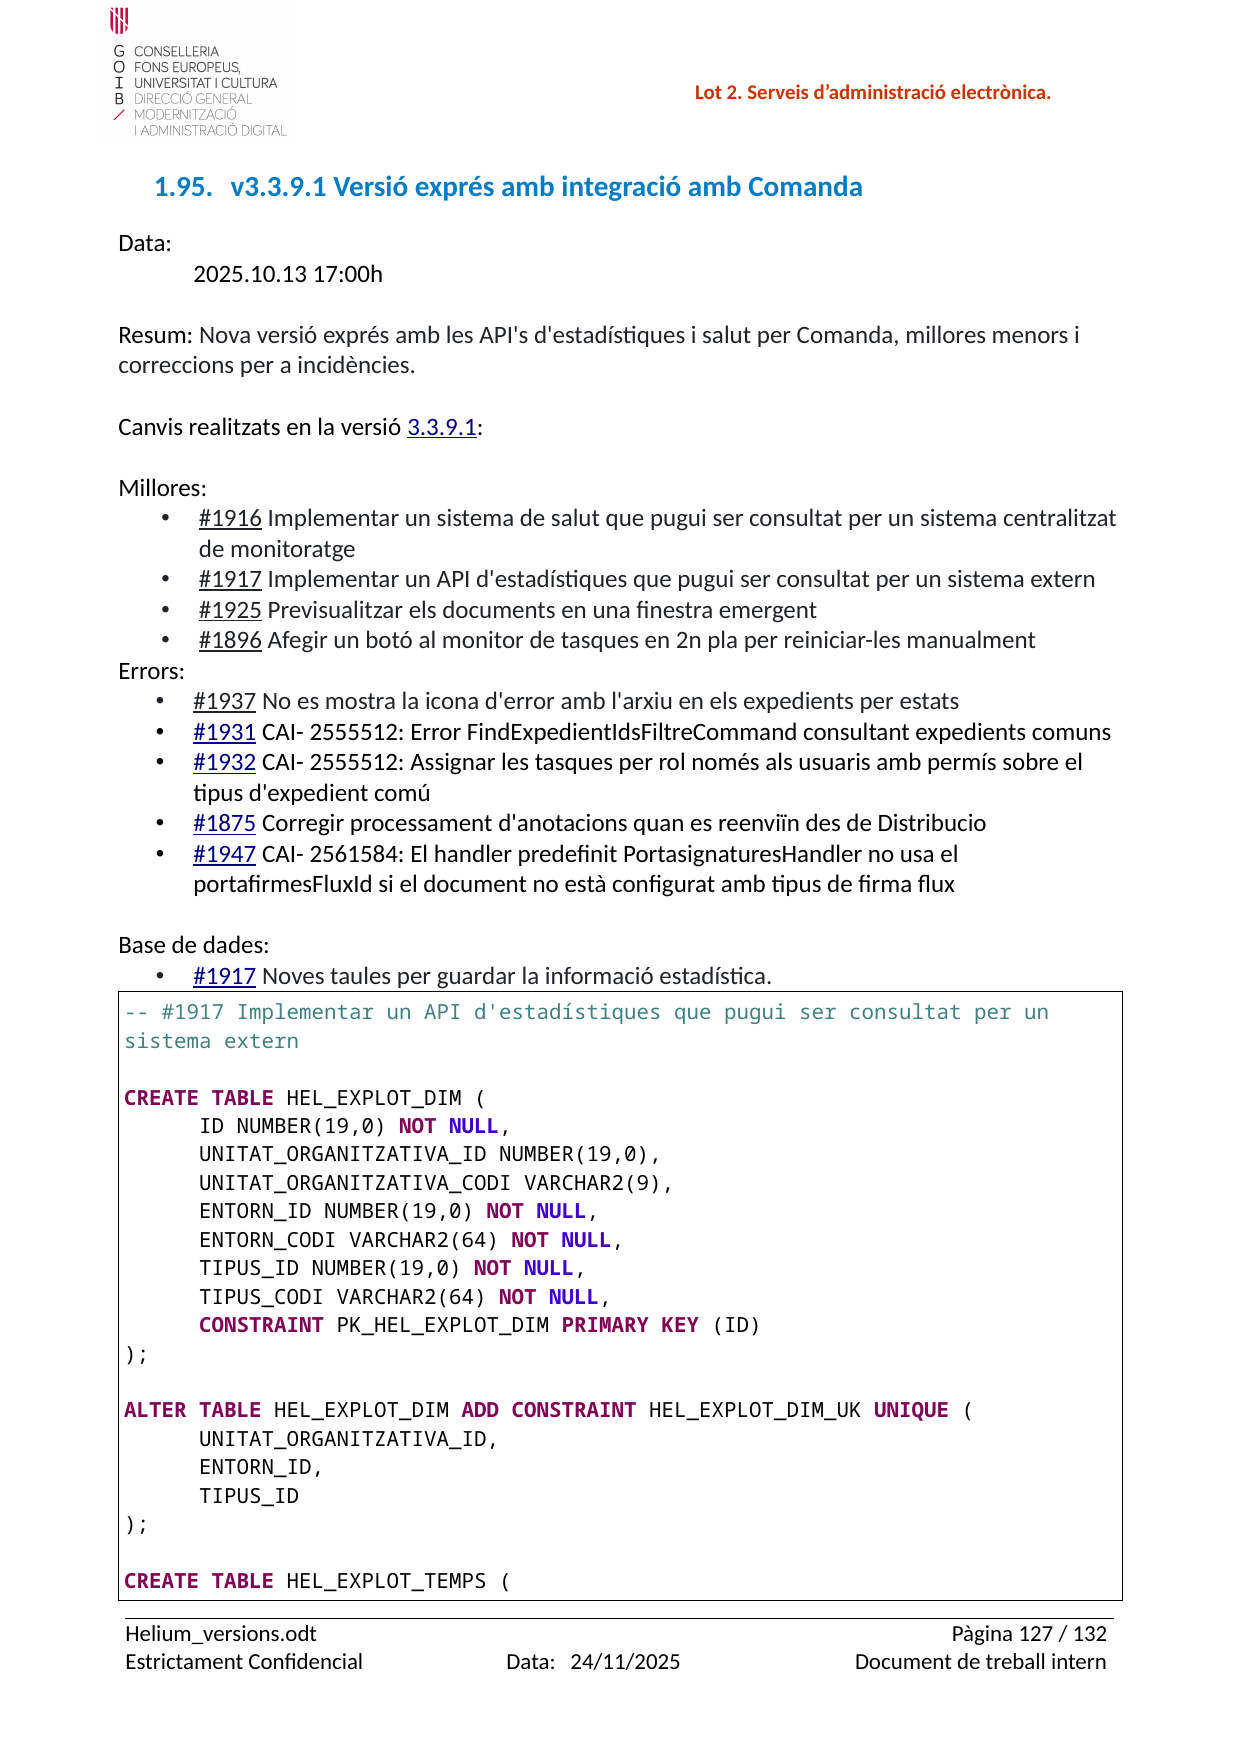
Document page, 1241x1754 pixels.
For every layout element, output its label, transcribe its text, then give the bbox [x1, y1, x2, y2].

text Data: [118, 228, 1122, 258]
text Resum: Nova versió exprés amb les API's d'estadístiques i salut per Comanda, millores menors i correccions per a incidències. [118, 319, 1122, 380]
list #1896 Afegir un botó al monitor de tasques en 2n pla per reiniciar-les manualment [161, 624, 1122, 655]
list #1917 Noves taules per guardar la informació estadística. [156, 960, 1122, 991]
list #1937 No es mostra la icona d'error amb l'arxiu en els expedients per estats [156, 685, 1122, 716]
text Millores: [118, 472, 1122, 502]
text 2025.10.13 17:00h [118, 258, 1122, 289]
subtitle v3.3.9.1 Versió exprés amb integració amb Comanda [153, 168, 1122, 204]
list #1932 CAI- 2555512: Assignar les tasques per rol només als usuaris amb permís sobre el tipus d'expedient comú [156, 746, 1122, 807]
list #1917 Implementar un API d'estadístiques que pugui ser consultat per un sistema extern [161, 563, 1122, 594]
list #1916 Implementar un sistema de salut que pugui ser consultat per un sistema centralitzat de monitoratge [161, 502, 1122, 563]
table_header -- #1917 Implementar un API d'estadístiques que pugui ser consultat per un sistema extern CREATE TABLE HEL_EXPLOT_DIM ( ID NUMBER(19,0) NOT NULL, UNITAT_ORGANITZATIVA_ID NUMBER(19,0), UNITAT_ORGANITZATIVA_CODI VARCHAR2(9), ENTORN_ID NUMBER(19,0) NOT NULL, ENTORN_CODI VARCHAR2(64) NOT NULL, TIPUS_ID NUMBER(19,0) NOT NULL, TIPUS_CODI VARCHAR2(64) NOT NULL, CONSTRAINT PK_HEL_EXPLOT_DIM PRIMARY KEY (ID) ); ALTER TABLE HEL_EXPLOT_DIM ADD CONSTRAINT HEL_EXPLOT_DIM_UK UNIQUE ( UNITAT_ORGANITZATIVA_ID, ENTORN_ID, TIPUS_ID ); CREATE TABLE HEL_EXPLOT_TEMPS ( [119, 992, 1122, 1600]
list #1925 Previsualitzar els documents en una finestra emergent [161, 594, 1122, 624]
list #1947 CAI- 2561584: El handler predefinit PortasignaturesHandler no usa el portafirmesFluxId si el document no està configurat amb tipus de firma flux [156, 838, 1122, 899]
picture [100, 0, 297, 144]
text Canvis realitzats en la versió 3.3.9.1: [118, 411, 1122, 441]
text Errors: [118, 655, 1122, 685]
list #1875 Corregir processament d'anotacions quan es reenviïn des de Distribucio [156, 807, 1122, 838]
list #1931 CAI- 2555512: Error FindExpedientIdsFiltreCommand consultant expedients comuns [156, 716, 1122, 746]
text Base de dades: [118, 929, 1122, 960]
